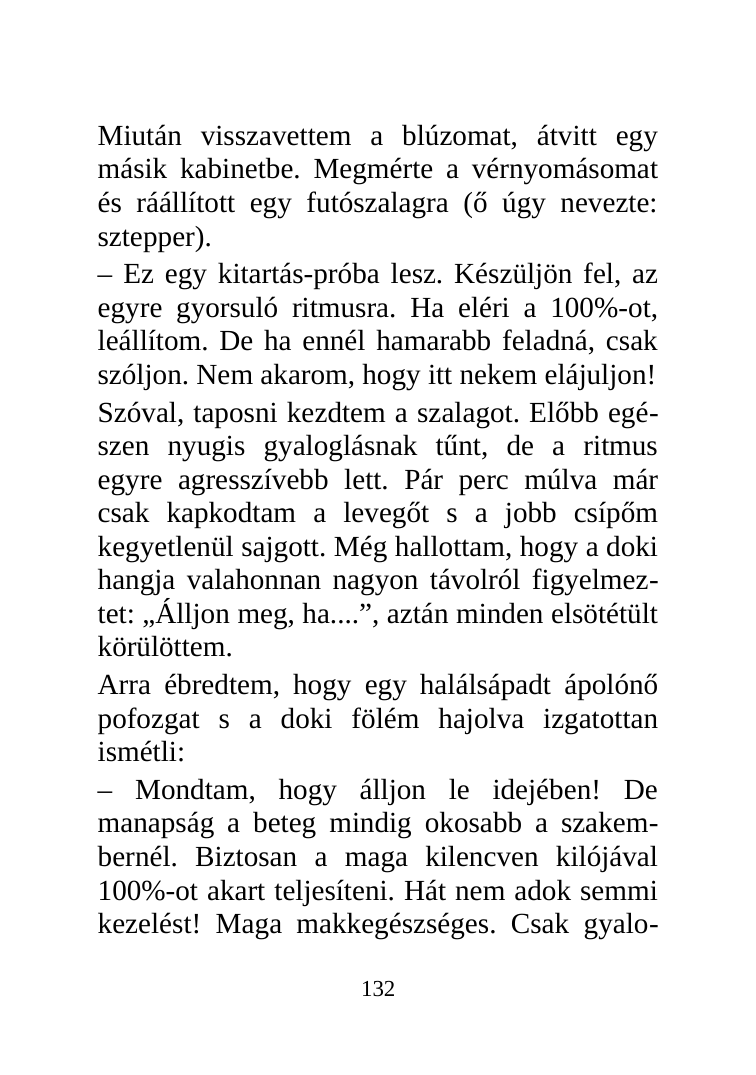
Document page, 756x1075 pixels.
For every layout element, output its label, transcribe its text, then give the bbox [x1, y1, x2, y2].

text – Ez egy kitartás-próba lesz. Készüljön fel, az egyre gyorsuló ritmusra. Ha eléri a 100%-ot, leállítom. De ha ennél hamarabb feladná, csak szóljon. Nem akarom, hogy itt nekem elájuljon! [97, 256, 658, 391]
text Miután visszavettem a blúzomat, átvitt egy másik kabinetbe. Megmérte a vérnyomásomat és ráállított egy futószalagra (ő úgy nevezte: sztepper). [97, 118, 658, 252]
text – Mondtam, hogy álljon le idejében! De manapság a beteg mindig okosabb a szakem­ber­nél. Biztosan a maga kilencven kilójával 100%-ot akart teljesíteni. Hát nem adok semmi kezelést! Maga makkegészséges. Csak gyalo­ [97, 772, 658, 940]
text Szóval, taposni kezdtem a szalagot. Előbb egé­szen nyugis gyaloglásnak tűnt, de a ritmus egyre agresszívebb lett. Pár perc múlva már csak kapkodtam a levegőt s a jobb csípőm kegyetlenül sajgott. Még hallottam, hogy a doki hangja valahonnan nagyon távolról figyelmez­tet: „Álljon meg, ha....”, aztán minden elsötétült körülöttem. [97, 395, 658, 663]
text Arra ébredtem, hogy egy halálsápadt ápolónő pofozgat s a doki fölém hajolva izgatottan ismétli: [97, 667, 658, 768]
